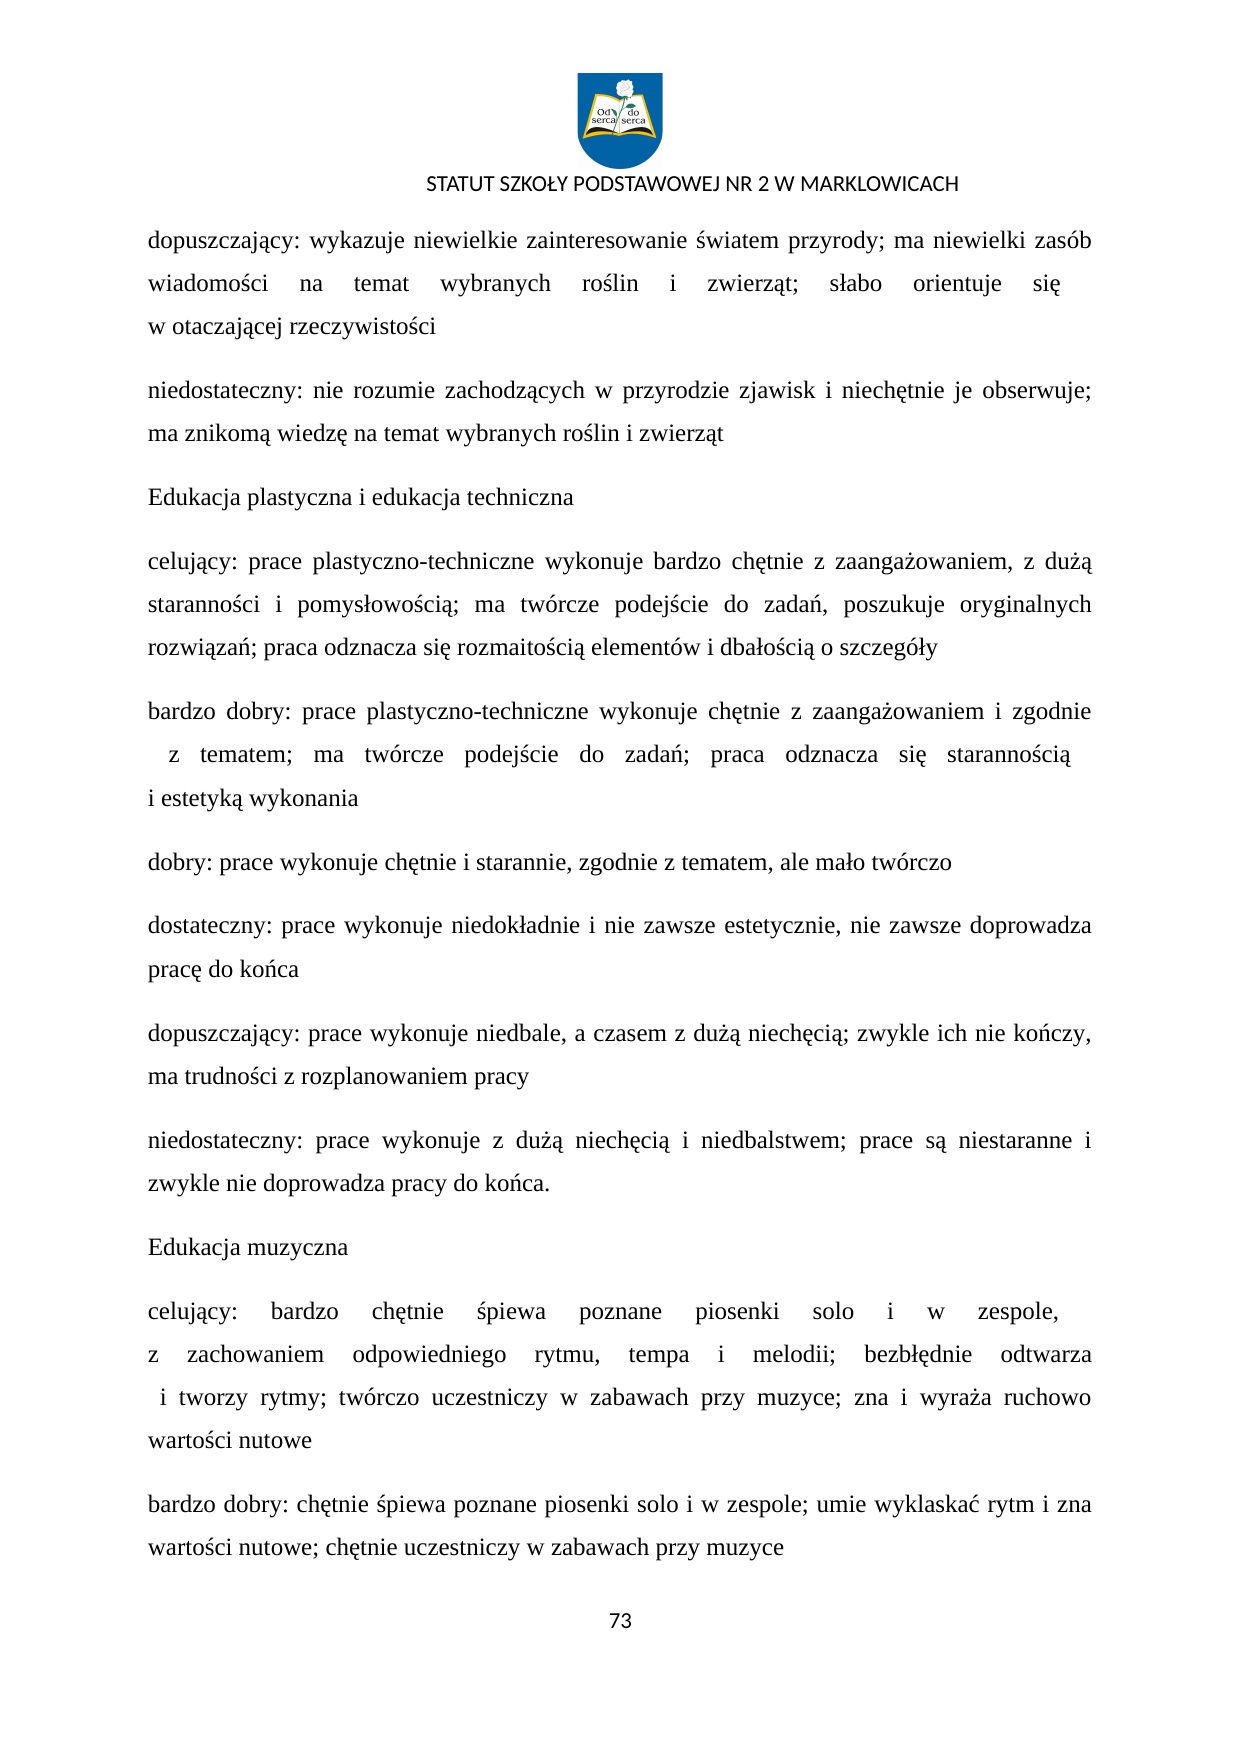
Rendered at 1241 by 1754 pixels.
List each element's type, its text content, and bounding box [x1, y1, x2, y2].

text celujący: bardzo chętnie śpiewa poznane piosenki solo i w zespole, z zachowaniem odpowiedniego rytmu, tempa i melodii; bezbłędnie odtwarza i tworzy rytmy; twórczo uczestniczy w zabawach przy muzyce; zna i wyraża ruchowo wartości nutowe [148, 1296, 1093, 1454]
text bardzo dobry: prace plastyczno-techniczne wykonuje chętnie z zaangażowaniem i zgodnie z tematem; ma twórcze podejście do zadań; praca odznacza się starannością i estetyką wykonania [148, 696, 1093, 811]
text Edukacja plastyczna i edukacja techniczna [148, 482, 1093, 511]
text dopuszczający: wykazuje niewielkie zainteresowanie światem przyrody; ma niewielki zasób wiadomości na temat wybranych roślin i zwierząt; słabo orientuje się w otaczającej rzeczywistości [148, 225, 1093, 340]
text celujący: prace plastyczno-techniczne wykonuje bardzo chętnie z zaangażowaniem, z dużą staranności i pomysłowością; ma twórcze podejście do zadań, poszukuje oryginalnych rozwiązań; praca odznacza się rozmaitością elementów i dbałością o szczegóły [148, 546, 1093, 661]
text dobry: prace wykonuje chętnie i starannie, zgodnie z tematem, ale mało twórczo [148, 847, 1093, 875]
text niedostateczny: nie rozumie zachodzących w przyrodzie zjawisk i niechętnie je obserwuje; ma znikomą wiedzę na temat wybranych roślin i zwierząt [148, 375, 1093, 447]
text dostateczny: prace wykonuje niedokładnie i nie zawsze estetycznie, nie zawsze doprowadza pracę do końca [148, 911, 1093, 982]
text Edukacja muzyczna [148, 1232, 1093, 1261]
text bardzo dobry: chętnie śpiewa poznane piosenki solo i w zespole; umie wyklaskać rytm i zna wartości nutowe; chętnie uczestniczy w zabawach przy muzyce [148, 1489, 1093, 1561]
text niedostateczny: prace wykonuje z dużą niechęcią i niedbalstwem; prace są niestaranne i zwykle nie doprowadza pracy do końca. [148, 1125, 1093, 1197]
text dopuszczający: prace wykonuje niedbale, a czasem z dużą niechęcią; zwykle ich nie kończy, ma trudności z rozplanowaniem pracy [148, 1018, 1093, 1089]
